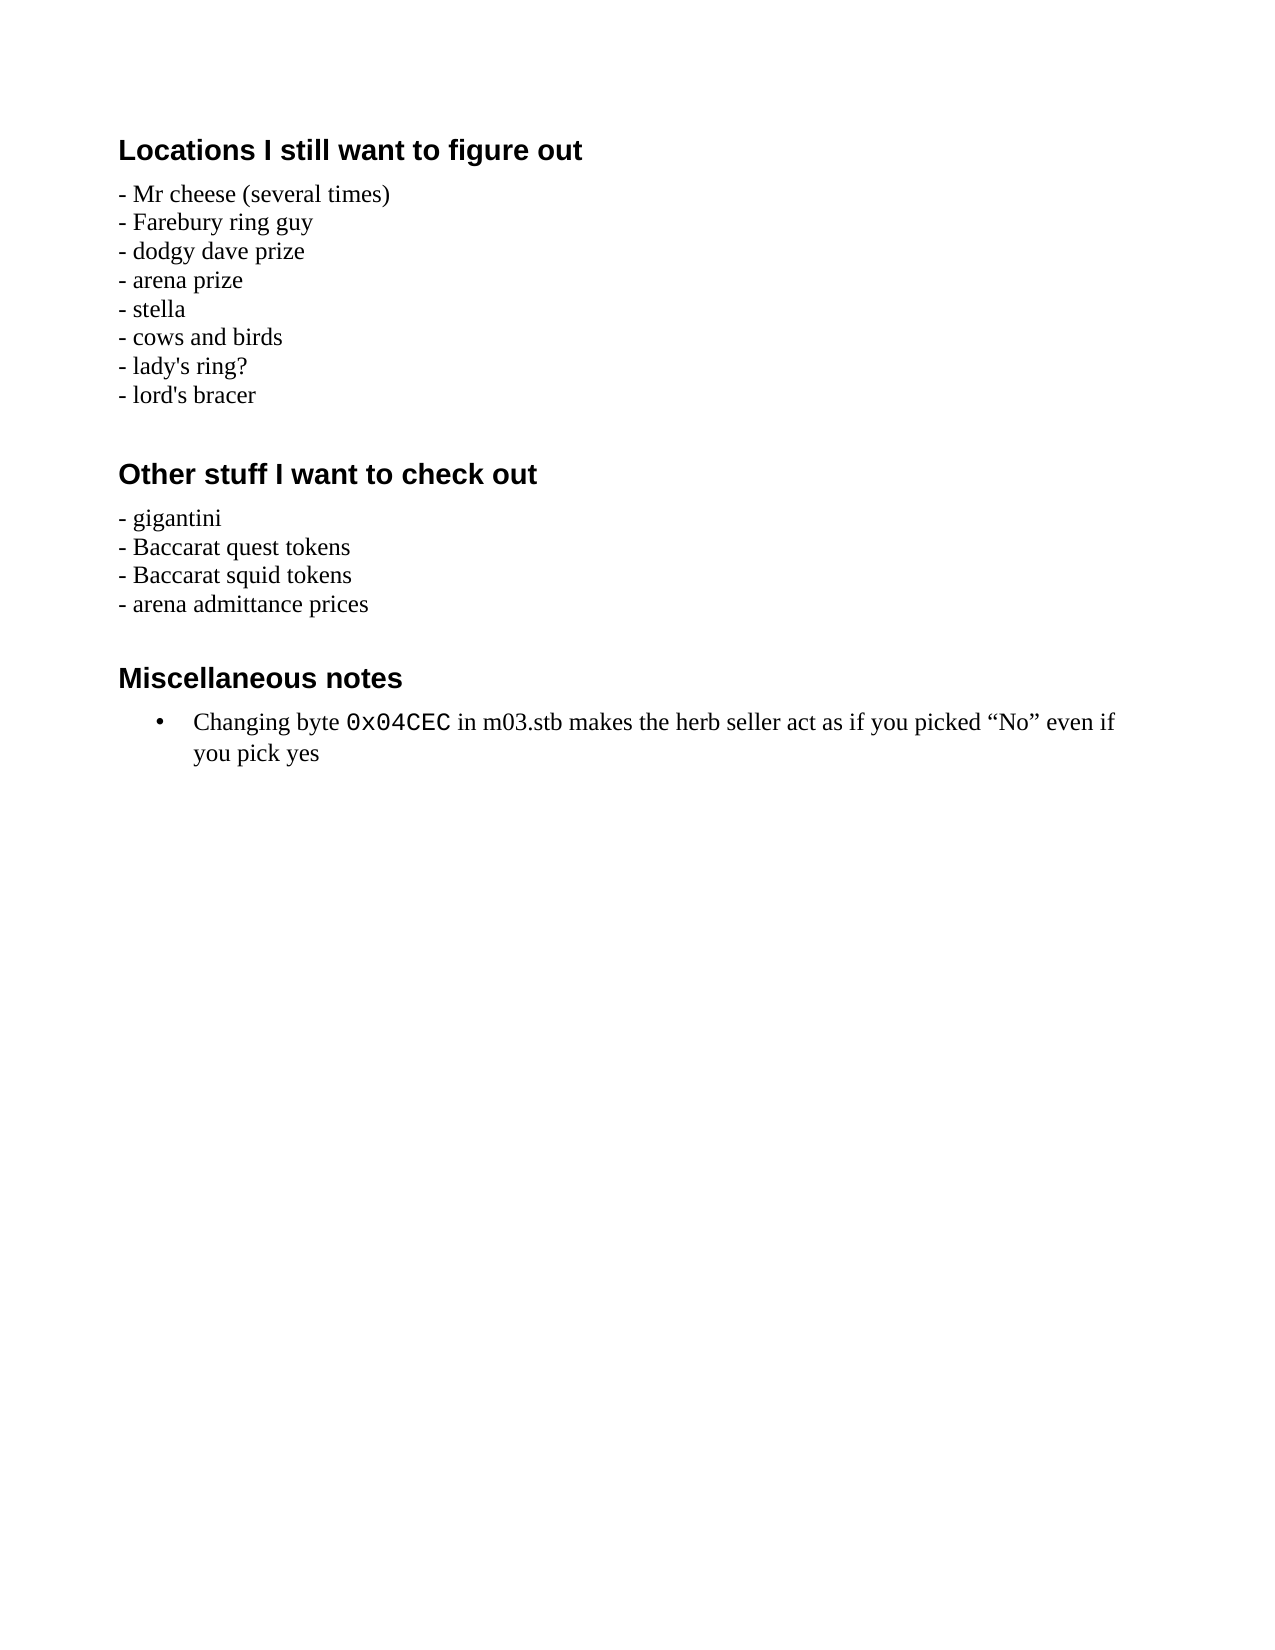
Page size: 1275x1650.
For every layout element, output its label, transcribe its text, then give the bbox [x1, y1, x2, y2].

subtitle Other stuff I want to check out [118, 423, 1157, 490]
text - gigantini - Baccarat quest tokens - Baccarat squid tokens [118, 503, 1157, 589]
subtitle Miscellaneous notes [118, 661, 1157, 695]
list Changing byte 0x04CEC in m03.stb makes the herb seller act as if you picked “No” even if you pick yes [156, 707, 1157, 767]
subtitle Locations I still want to figure out [118, 133, 1157, 166]
text - arena admittance prices [118, 589, 1157, 618]
text - Mr cheese (several times) - Farebury ring guy - dodgy dave prize - arena prize - stella - cows and birds - lady's ring? - lord's bracer [118, 179, 1157, 409]
